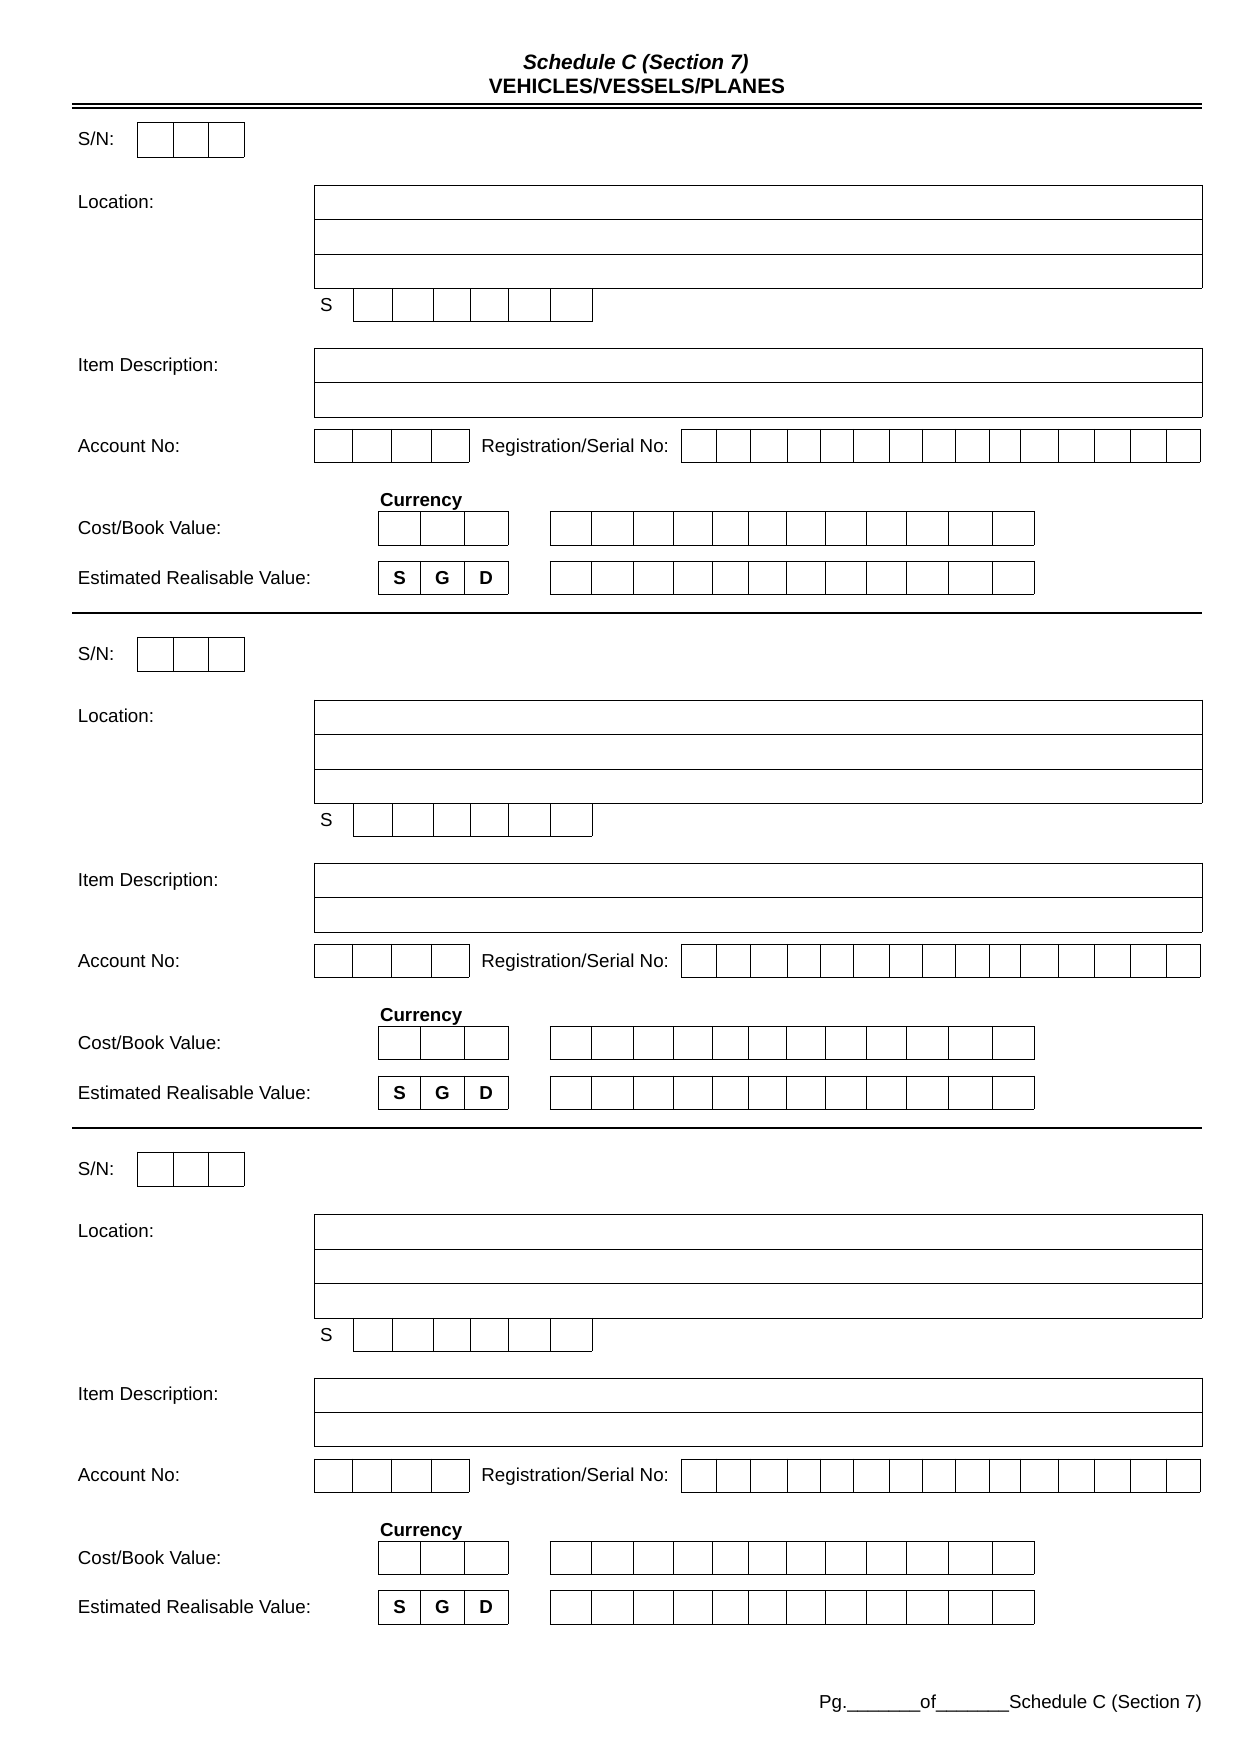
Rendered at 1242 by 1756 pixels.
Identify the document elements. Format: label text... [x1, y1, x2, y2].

table_header [138, 1153, 173, 1186]
table_cell [749, 1575, 786, 1590]
table_cell [378, 1060, 420, 1076]
table_header [393, 1319, 433, 1351]
table_header Cost/Book Value: [72, 511, 378, 544]
table_header [682, 945, 716, 977]
table_header Item Description: [72, 863, 314, 897]
table_cell [713, 546, 748, 561]
table_header [465, 512, 508, 544]
table_cell [949, 1591, 992, 1623]
table_header [138, 638, 173, 671]
text Currency [72, 1518, 1202, 1541]
table_cell [634, 1077, 673, 1109]
table_header [1131, 945, 1166, 977]
table_header [787, 1027, 825, 1059]
table_header [949, 1542, 992, 1574]
table_cell D [465, 1077, 508, 1109]
table_header [907, 1027, 948, 1059]
table_cell [72, 769, 314, 803]
table_header [751, 945, 787, 977]
table_cell [674, 546, 712, 561]
table_header Registration/Serial No: [470, 944, 681, 977]
table_cell [72, 1249, 314, 1283]
table_header [379, 1542, 420, 1574]
table_header [923, 945, 955, 977]
table_cell [787, 1077, 825, 1109]
table_cell [592, 1591, 633, 1623]
table_cell [826, 1591, 866, 1623]
table_header [354, 1319, 392, 1351]
table_cell [72, 1574, 378, 1590]
table_header [432, 945, 469, 977]
table_header S/N: [72, 122, 137, 157]
table_header [315, 186, 1202, 219]
table_cell [749, 1591, 786, 1623]
table_cell [72, 219, 314, 254]
table_header [854, 430, 889, 462]
table_cell [867, 1077, 906, 1109]
table_header Registration/Serial No: [470, 1459, 681, 1492]
table_cell Estimated Realisable Value: [72, 561, 378, 594]
table_header Registration/Serial No: [470, 429, 681, 462]
table_header [717, 1460, 750, 1492]
table_cell [713, 1575, 748, 1590]
table_header [751, 1460, 787, 1492]
table_header S/N: [72, 1152, 137, 1186]
table_header [354, 804, 392, 836]
table_header S/N: [72, 637, 137, 671]
table_cell [949, 546, 992, 561]
text Currency [72, 1003, 1202, 1026]
table_header [923, 430, 955, 462]
table_cell [786, 1060, 825, 1076]
table_header [1095, 1460, 1130, 1492]
table_cell [509, 1590, 550, 1623]
table_cell [993, 562, 1034, 594]
table_header [379, 1027, 420, 1059]
table_header S [314, 1319, 353, 1351]
table_cell [72, 382, 314, 417]
table_header [787, 512, 825, 544]
table_header [990, 1460, 1020, 1492]
table_header Item Description: [72, 348, 314, 382]
table_header [551, 1542, 591, 1574]
table_cell [826, 1077, 866, 1109]
table_header [867, 1027, 906, 1059]
table_header [1059, 945, 1094, 977]
table_header [854, 1460, 889, 1492]
table_cell [749, 1077, 786, 1109]
table_header [551, 512, 591, 544]
table_header [634, 1027, 673, 1059]
table_cell [591, 546, 633, 561]
table_cell [993, 1077, 1034, 1109]
table_cell [464, 1575, 508, 1590]
table_header [432, 1460, 469, 1492]
table_header [634, 1542, 673, 1574]
table_cell S [379, 1591, 420, 1623]
table_cell [315, 255, 1202, 288]
table_header [315, 430, 352, 462]
table_cell [786, 1575, 825, 1590]
table_cell [906, 1060, 948, 1076]
table_header [1021, 430, 1058, 462]
table_header [713, 512, 748, 544]
table_header [1131, 430, 1166, 462]
table_header [551, 1319, 592, 1351]
table_cell [315, 1250, 1202, 1283]
text Pg._______of_______Schedule C (Section 7) [72, 1691, 1202, 1712]
table_header S [314, 804, 353, 836]
table_cell [633, 1575, 673, 1590]
table_header Cost/Book Value: [72, 1026, 378, 1059]
table_cell [72, 254, 314, 288]
table_header [392, 945, 431, 977]
table_cell [674, 562, 712, 594]
table_cell [674, 1575, 712, 1590]
table_header [949, 512, 992, 544]
table_header [867, 512, 906, 544]
table_cell [633, 1060, 673, 1076]
table_header [1167, 430, 1200, 462]
table_header [434, 1319, 470, 1351]
table_cell [508, 545, 550, 561]
table_header [956, 1460, 989, 1492]
table_header [990, 430, 1020, 462]
table_cell [674, 1060, 712, 1076]
table_header [1131, 1460, 1166, 1492]
table_cell [825, 1060, 866, 1076]
table_header [993, 512, 1034, 544]
table_cell [508, 1059, 550, 1076]
table_cell [591, 1060, 633, 1076]
table_cell [315, 1413, 1202, 1446]
table_header [509, 511, 550, 544]
table_cell [993, 1591, 1034, 1623]
table_cell [634, 562, 673, 594]
table_header [174, 1153, 208, 1186]
table_cell [866, 546, 906, 561]
table_header [749, 1027, 786, 1059]
table_header [392, 1460, 431, 1492]
table_header [315, 1215, 1202, 1249]
table_cell [749, 1060, 786, 1076]
table_header [854, 945, 889, 977]
table_cell [713, 1591, 748, 1623]
table_cell [315, 735, 1202, 768]
table_header [509, 1319, 550, 1351]
table_cell [674, 1077, 712, 1109]
table_header [393, 804, 433, 836]
table_header [353, 430, 391, 462]
table_header [209, 638, 244, 671]
table_header Item Description: [72, 1378, 314, 1412]
table_header [788, 1460, 820, 1492]
table_header [1167, 1460, 1200, 1492]
table_cell [787, 1591, 825, 1623]
table_header [1059, 1460, 1094, 1492]
table_header [354, 289, 392, 321]
table_cell [420, 1060, 464, 1076]
table_header [749, 512, 786, 544]
table_cell G [421, 1077, 464, 1109]
table_header Schedule C (Section 7) VEHICLES/VESSELS/PLANES [72, 44, 1202, 103]
table_header [826, 1542, 866, 1574]
table_header [465, 1027, 508, 1059]
table_header Account No: [72, 429, 314, 462]
table_cell [72, 897, 314, 932]
table_header [434, 804, 470, 836]
table_header [788, 945, 820, 977]
table_cell G [421, 1591, 464, 1623]
table_cell [992, 546, 1034, 561]
table_header [1095, 430, 1130, 462]
table_header [1059, 430, 1094, 462]
table_header [749, 1542, 786, 1574]
table_cell [906, 546, 948, 561]
table_cell [592, 1077, 633, 1109]
table_cell [551, 562, 591, 594]
table_cell [713, 1077, 748, 1109]
table_cell [826, 562, 866, 594]
table_header [826, 1027, 866, 1059]
table_header [432, 430, 469, 462]
table_header [421, 1027, 464, 1059]
table_cell [949, 1077, 992, 1109]
table_cell [786, 546, 825, 561]
table_cell [907, 1591, 948, 1623]
table_header [209, 123, 244, 157]
table_header [990, 945, 1020, 977]
table_header [1021, 1460, 1058, 1492]
table_header [821, 945, 853, 977]
table_header Account No: [72, 1459, 314, 1492]
table_header [315, 945, 352, 977]
table_header [890, 430, 922, 462]
table_header [751, 430, 787, 462]
table_header Account No: [72, 944, 314, 977]
table_header [551, 1027, 591, 1059]
table_header Location: [72, 1214, 314, 1249]
table_cell D [465, 1591, 508, 1623]
table_header S [314, 289, 353, 321]
table_cell [72, 545, 378, 561]
table_header [717, 945, 750, 977]
table_header [174, 638, 208, 671]
table_header [682, 430, 716, 462]
table_header [788, 430, 820, 462]
table_cell [867, 1591, 906, 1623]
table_header [993, 1542, 1034, 1574]
table_header [713, 1542, 748, 1574]
table_cell S [379, 562, 420, 594]
table_cell [749, 562, 786, 594]
table_header [421, 1542, 464, 1574]
table_header [1021, 945, 1058, 977]
table_header [315, 1379, 1202, 1412]
table_cell [464, 1060, 508, 1076]
table_cell [315, 220, 1202, 254]
table_cell [508, 1574, 550, 1590]
text Currency [72, 488, 1202, 511]
table_cell [315, 898, 1202, 932]
table_cell [509, 561, 550, 594]
table_header [923, 1460, 955, 1492]
table_header [890, 945, 922, 977]
table_header [717, 430, 750, 462]
table_header [471, 1319, 508, 1351]
table_header [315, 349, 1202, 382]
table_header [592, 1027, 633, 1059]
table_cell Estimated Realisable Value: [72, 1590, 378, 1623]
table_cell [674, 1591, 712, 1623]
table_cell [825, 1575, 866, 1590]
table_header [949, 1027, 992, 1059]
table_header [138, 123, 173, 157]
table_header [674, 1027, 712, 1059]
table_cell [591, 1575, 633, 1590]
table_cell [713, 1060, 748, 1076]
table_header [353, 1460, 391, 1492]
table_header [174, 123, 208, 157]
table_cell [866, 1060, 906, 1076]
table_header [551, 289, 592, 321]
table_header [634, 512, 673, 544]
table_header [674, 512, 712, 544]
table_header [890, 1460, 922, 1492]
table_cell [378, 546, 420, 561]
table_header [393, 289, 433, 321]
table_cell [550, 546, 591, 561]
table_header [956, 430, 989, 462]
table_cell [992, 1575, 1034, 1590]
table_cell [867, 562, 906, 594]
table_cell S [379, 1077, 420, 1109]
table_header [592, 1542, 633, 1574]
table_header [353, 945, 391, 977]
table_header [826, 512, 866, 544]
table_cell [634, 1591, 673, 1623]
table_cell [464, 546, 508, 561]
table_header Location: [72, 700, 314, 734]
table_cell [72, 734, 314, 768]
table_cell [907, 1077, 948, 1109]
table_header [1167, 945, 1200, 977]
table_header [471, 804, 508, 836]
table_header [315, 701, 1202, 734]
table_cell [713, 562, 748, 594]
table_cell D [465, 562, 508, 594]
table_header Location: [72, 185, 314, 219]
table_cell [550, 1060, 591, 1076]
table_header [421, 512, 464, 544]
table_cell [315, 770, 1202, 803]
table_header [509, 289, 550, 321]
table_header [682, 1460, 716, 1492]
table_header [592, 512, 633, 544]
table_header [509, 1541, 550, 1574]
table_cell [72, 1059, 378, 1076]
table_cell [550, 1575, 591, 1590]
table_header [821, 1460, 853, 1492]
table_header [1095, 945, 1130, 977]
table_cell [992, 1060, 1034, 1076]
table_cell [420, 1575, 464, 1590]
table_cell [949, 1060, 992, 1076]
table_header [379, 512, 420, 544]
table_cell [72, 1283, 314, 1318]
table_cell [949, 562, 992, 594]
table_cell [907, 562, 948, 594]
table_header [465, 1542, 508, 1574]
table_cell G [421, 562, 464, 594]
table_cell [315, 383, 1202, 417]
table_header [392, 430, 431, 462]
table_cell [787, 562, 825, 594]
table_cell [551, 1591, 591, 1623]
table_header Cost/Book Value: [72, 1541, 378, 1574]
table_cell [749, 546, 786, 561]
table_cell [866, 1575, 906, 1590]
table_header [787, 1542, 825, 1574]
table_cell [633, 546, 673, 561]
table_cell [551, 1077, 591, 1109]
table_header [209, 1153, 244, 1186]
table_cell [378, 1575, 420, 1590]
table_cell [315, 1284, 1202, 1318]
table_header [713, 1027, 748, 1059]
table_cell [509, 1076, 550, 1109]
table_cell [72, 1412, 314, 1446]
table_cell [592, 562, 633, 594]
table_header [993, 1027, 1034, 1059]
table_cell [420, 546, 464, 561]
table_header [315, 1460, 352, 1492]
table_header [315, 864, 1202, 897]
table_header [956, 945, 989, 977]
table_header [907, 1542, 948, 1574]
table_cell [949, 1575, 992, 1590]
table_cell Estimated Realisable Value: [72, 1076, 378, 1109]
table_header [867, 1542, 906, 1574]
table_cell [825, 546, 866, 561]
table_header [509, 1026, 550, 1059]
table_header [471, 289, 508, 321]
table_header [821, 430, 853, 462]
table_header [907, 512, 948, 544]
table_header [509, 804, 550, 836]
table_header [551, 804, 592, 836]
table_header [434, 289, 470, 321]
table_header [674, 1542, 712, 1574]
table_cell [906, 1575, 948, 1590]
